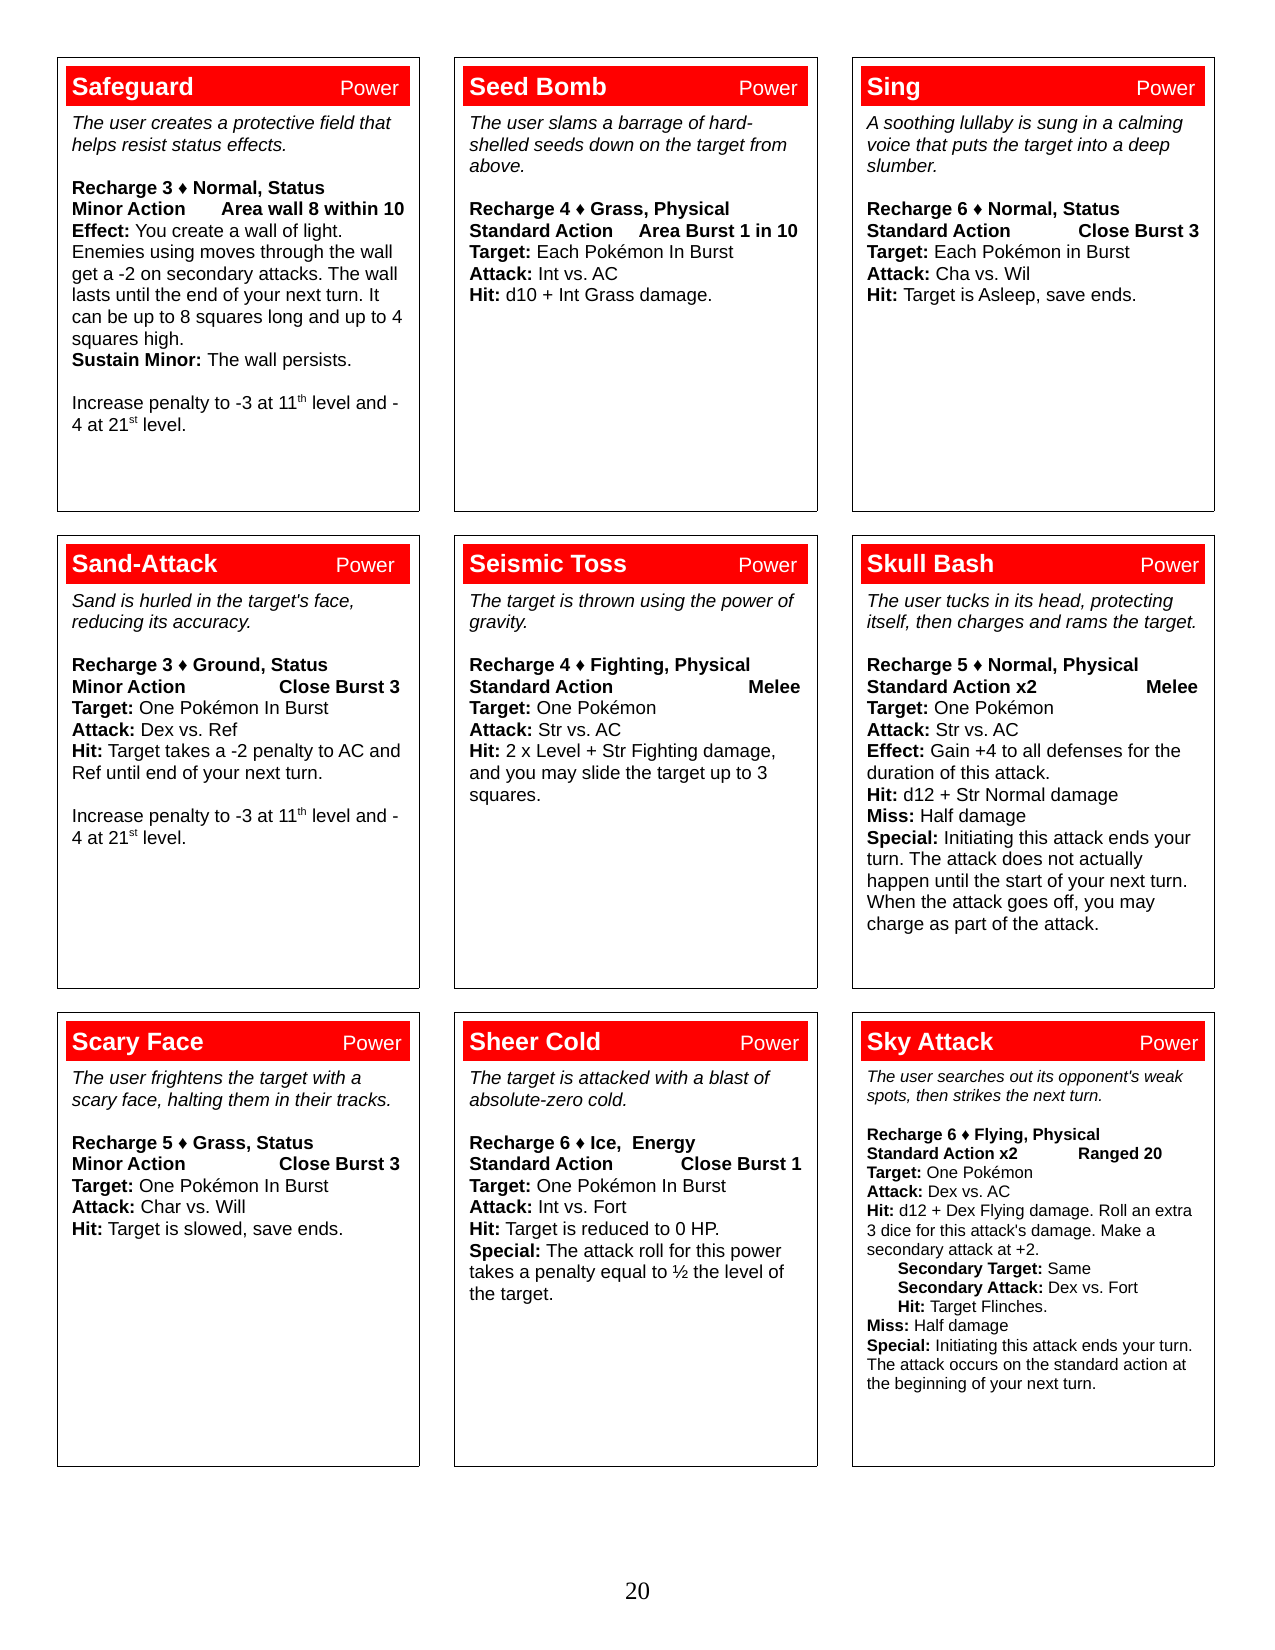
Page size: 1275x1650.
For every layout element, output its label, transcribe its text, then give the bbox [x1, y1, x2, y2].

table_cell A soothing lullaby is sung in a calming voice that puts the target into a deep slumber. Recharge 6 ♦ Normal, Status Standard Action Close Burst 3 Target: Each Pokémon in Burst Attack: Cha vs. Wil Hit: Target is Asleep, save ends. [861, 106, 1205, 312]
table_header Sky Attack Power [861, 1021, 1205, 1061]
table_cell The user creates a protective field that helps resist status effects. Recharge 3 ♦ Normal, Status Minor Action Area wall 8 within 10 Effect: You create a wall of light. Enemies using moves through the wall get a -2 on secondary attacks. The wall lasts until the end of your next turn. It can be up to 8 squares long and up to 4 squares high. Sustain Minor: The wall persists. Increase penalty to -3 at 11th level and -4 at 21st level. [66, 106, 410, 441]
table_header Skull Bash Power [861, 544, 1205, 584]
table_cell Sand is hurled in the target's face, reducing its accuracy. Recharge 3 ♦ Ground, Status Minor Action Close Burst 3 Target: One Pokémon In Burst Attack: Dex vs. Ref Hit: Target takes a -2 penalty to AC and Ref until end of your next turn. Increase penalty to -3 at 11th level and -4 at 21st level. [66, 584, 410, 854]
table_header Scary Face Power [66, 1021, 410, 1061]
table_header Sheer Cold Power [463, 1021, 808, 1061]
table_header Seed Bomb Power [463, 66, 808, 106]
table_cell The user frightens the target with a scary face, halting them in their tracks. Recharge 5 ♦ Grass, Status Minor Action Close Burst 3 Target: One Pokémon In Burst Attack: Char vs. Will Hit: Target is slowed, save ends. [66, 1061, 410, 1245]
table_header Sand-Attack Power [66, 544, 410, 584]
table_header Safeguard Power [66, 66, 410, 106]
table_cell The user searches out its opponent's weak spots, then strikes the next turn. Recharge 6 ♦ Flying, Physical Standard Action x2 Ranged 20 Target: One Pokémon Attack: Dex vs. AC Hit: d12 + Dex Flying damage. Roll an extra 3 dice for this attack's damage. Make a secondary attack at +2. Secondary Target: Same Secondary Attack: Dex vs. Fort Hit: Target Flinches. Miss: Half damage Special: Initiating this attack ends your turn. The attack occurs on the standard action at the beginning of your next turn. [861, 1061, 1205, 1398]
table_header Sing Power [861, 66, 1205, 106]
table_cell The user slams a barrage of hard-shelled seeds down on the target from above. Recharge 4 ♦ Grass, Physical Standard Action Area Burst 1 in 10 Target: Each Pokémon In Burst Attack: Int vs. AC Hit: d10 + Int Grass damage. [463, 106, 808, 312]
table_cell The user tucks in its head, protecting itself, then charges and rams the target. Recharge 5 ♦ Normal, Physical Standard Action x2 Melee Target: One Pokémon Attack: Str vs. AC Effect: Gain +4 to all defenses for the duration of this attack. Hit: d12 + Str Normal damage Miss: Half damage Special: Initiating this attack ends your turn. The attack does not actually happen until the start of your next turn. When the attack goes off, you may charge as part of the attack. [861, 584, 1205, 940]
table_header Seismic Toss Power [463, 544, 808, 584]
table_cell The target is thrown using the power of gravity. Recharge 4 ♦ Fighting, Physical Standard Action Melee Target: One Pokémon Attack: Str vs. AC Hit: 2 x Level + Str Fighting damage, and you may slide the target up to 3 squares. [463, 584, 808, 811]
table_cell The target is attacked with a blast of absolute-zero cold. Recharge 6 ♦ Ice, Energy Standard Action Close Burst 1 Target: One Pokémon In Burst Attack: Int vs. Fort Hit: Target is reduced to 0 HP. Special: The attack roll for this power takes a penalty equal to ½ the level of the target. [463, 1061, 808, 1310]
